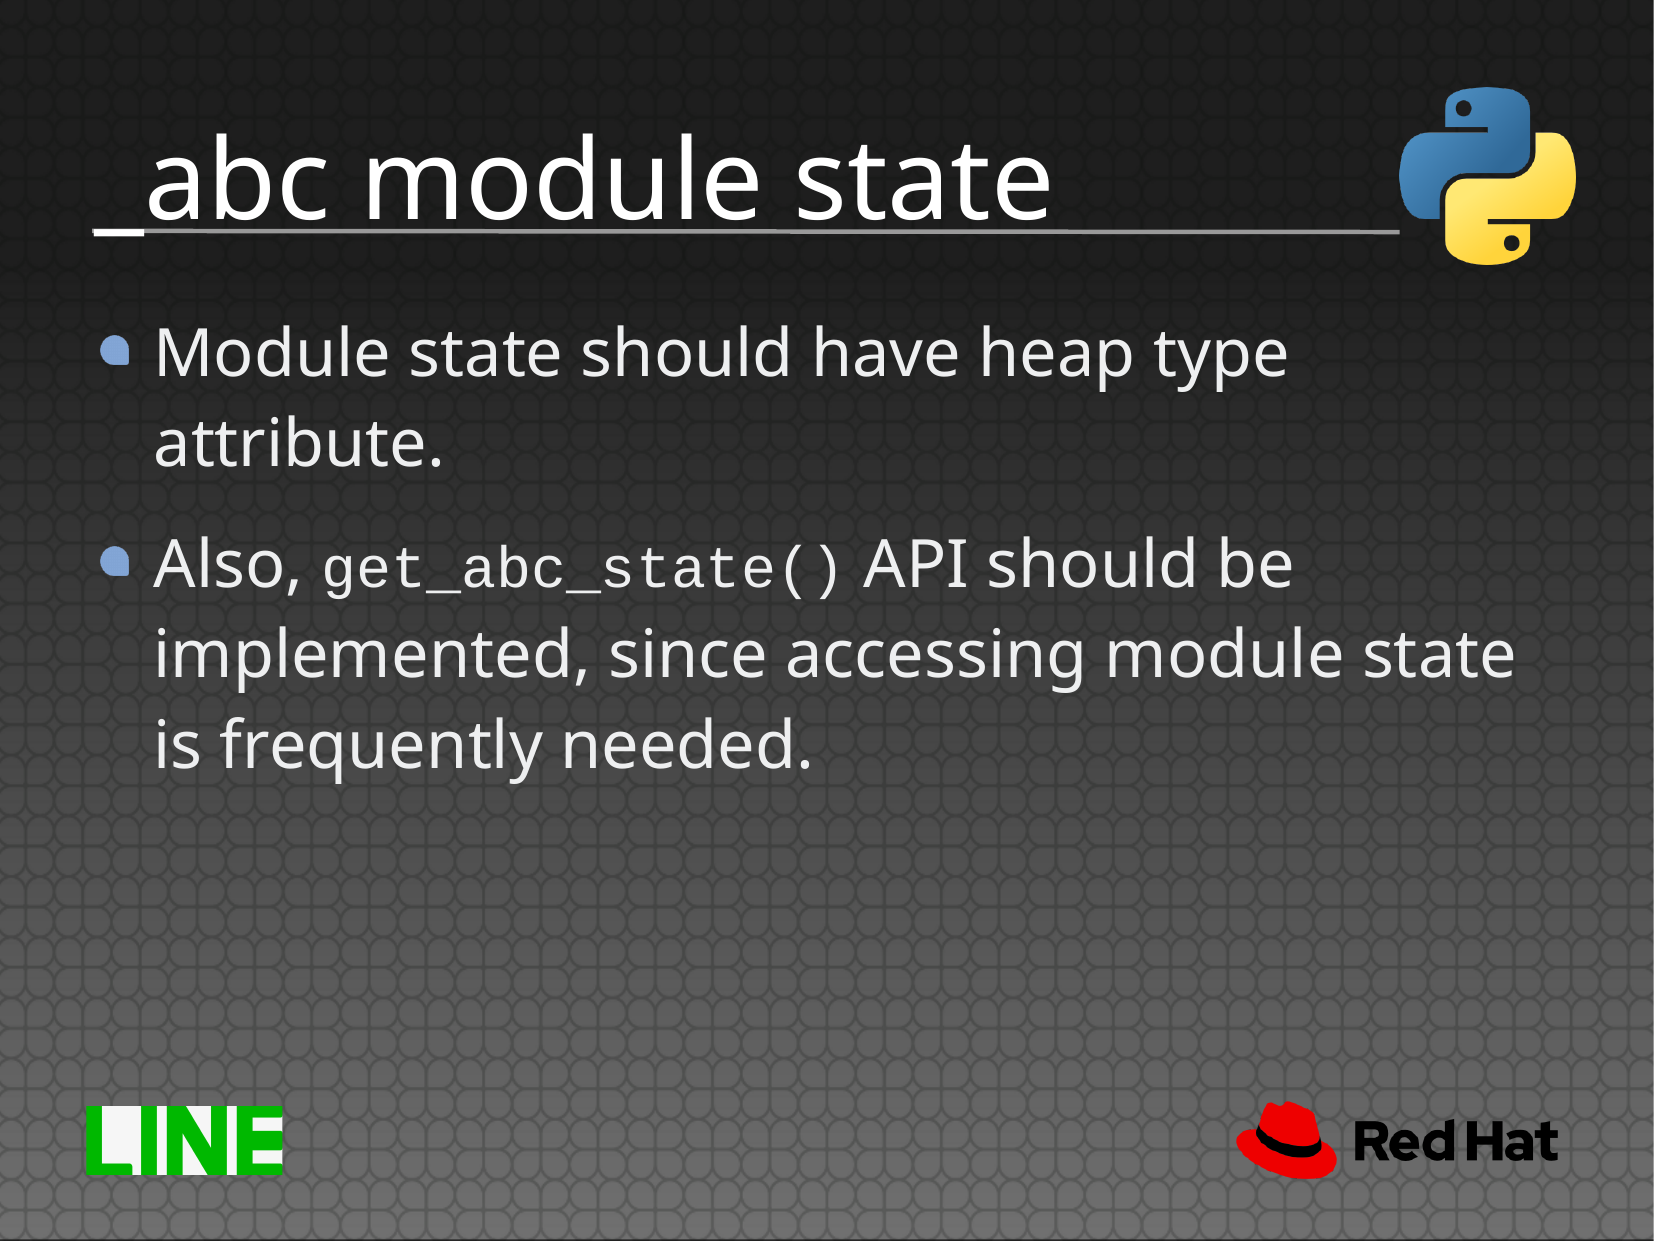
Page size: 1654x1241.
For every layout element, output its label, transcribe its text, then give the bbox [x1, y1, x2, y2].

list Module state should have heap type attribute. Also, get_abc_state() API should be implemented, since accessing module state is frequently needed. [82, 304, 1571, 1045]
picture [0, 0, 1654, 1241]
title _abc module state [94, 100, 1426, 251]
